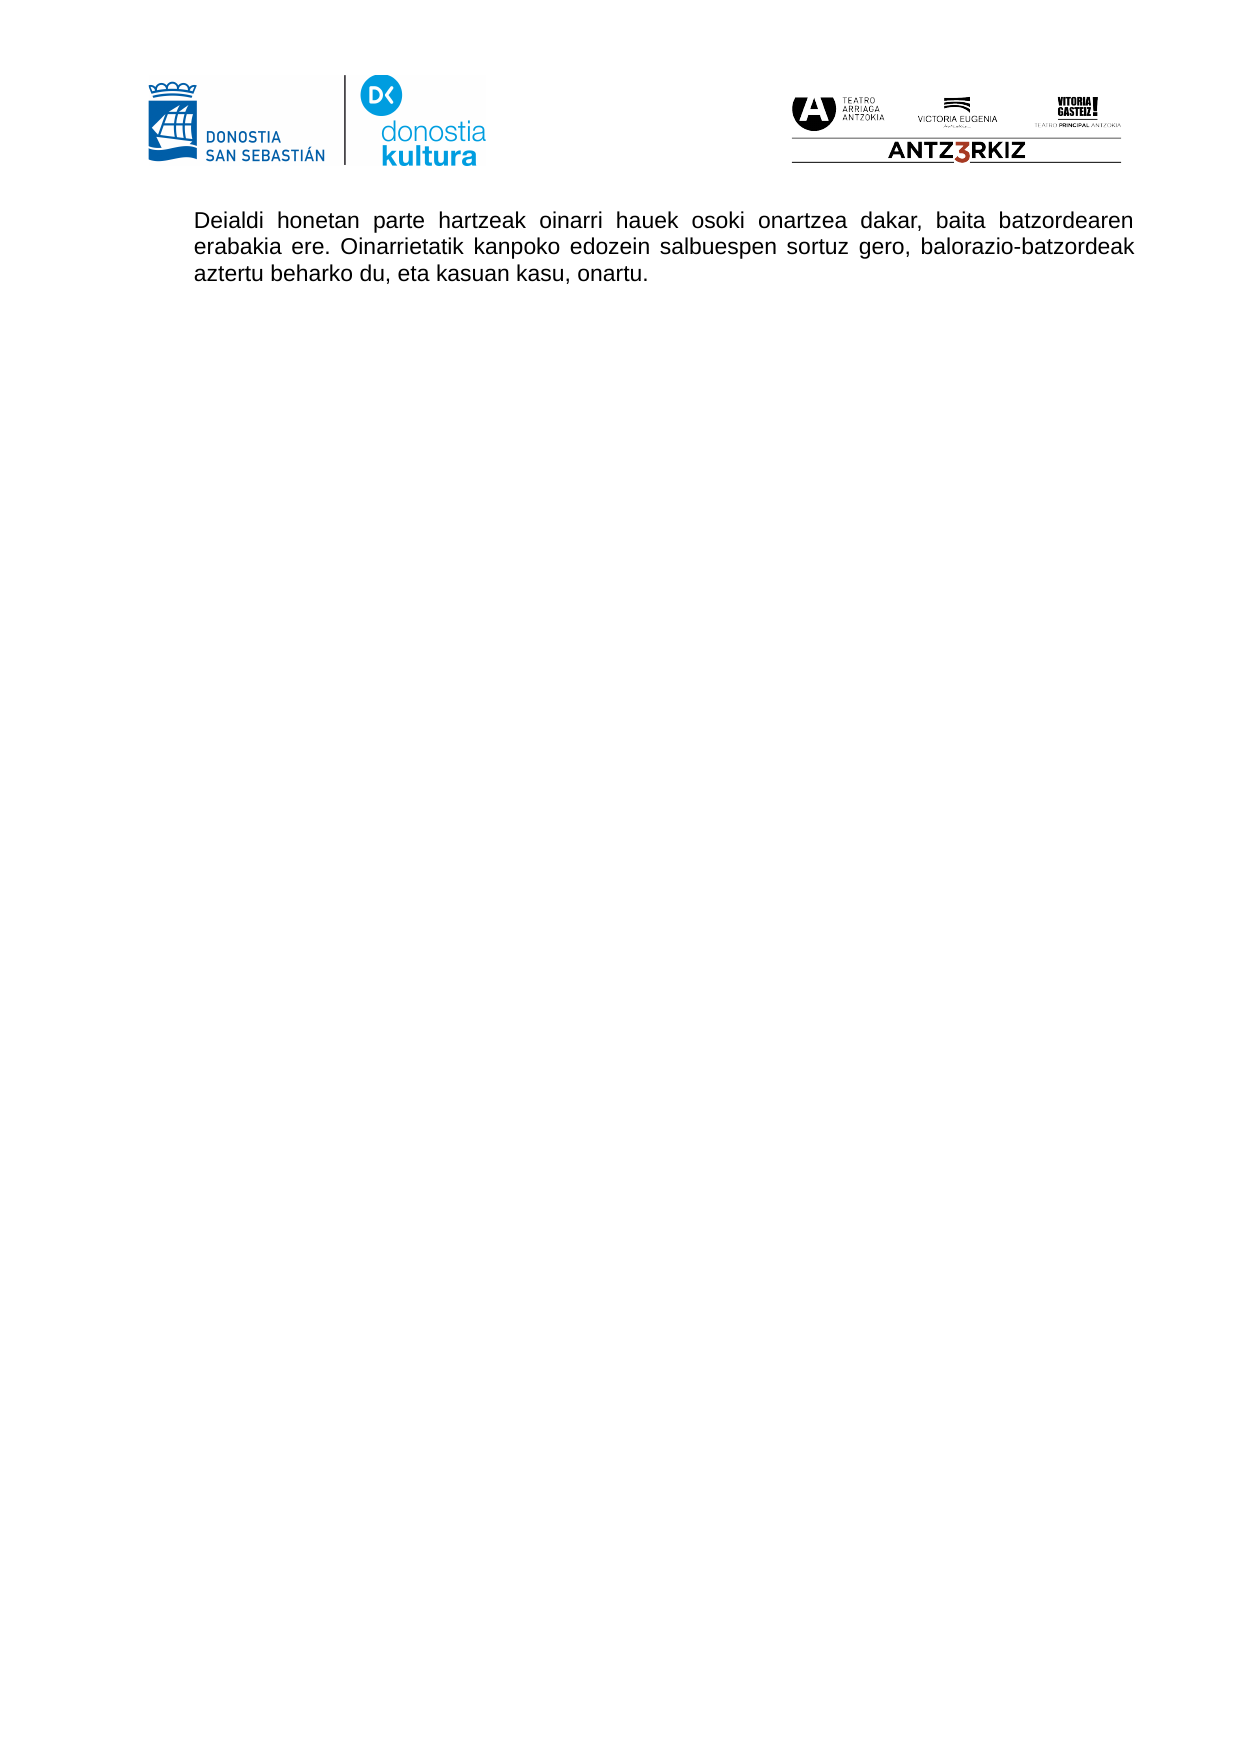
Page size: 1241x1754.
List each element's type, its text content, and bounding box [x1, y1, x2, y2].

picture [386, 87, 392, 103]
picture [370, 87, 382, 103]
text Deialdi honetan parte hartzeak oinarri hauek osoki onartzea dakar, baita batzordearen erabakia ere. Oinarrietatik kanpoko edozein salbuespen sortuz gero, balorazio-batzordeak aztertu beharko du, eta kasuan kasu, onartu. [194, 207, 1135, 286]
picture [148, 75, 486, 166]
picture [781, 86, 1132, 177]
